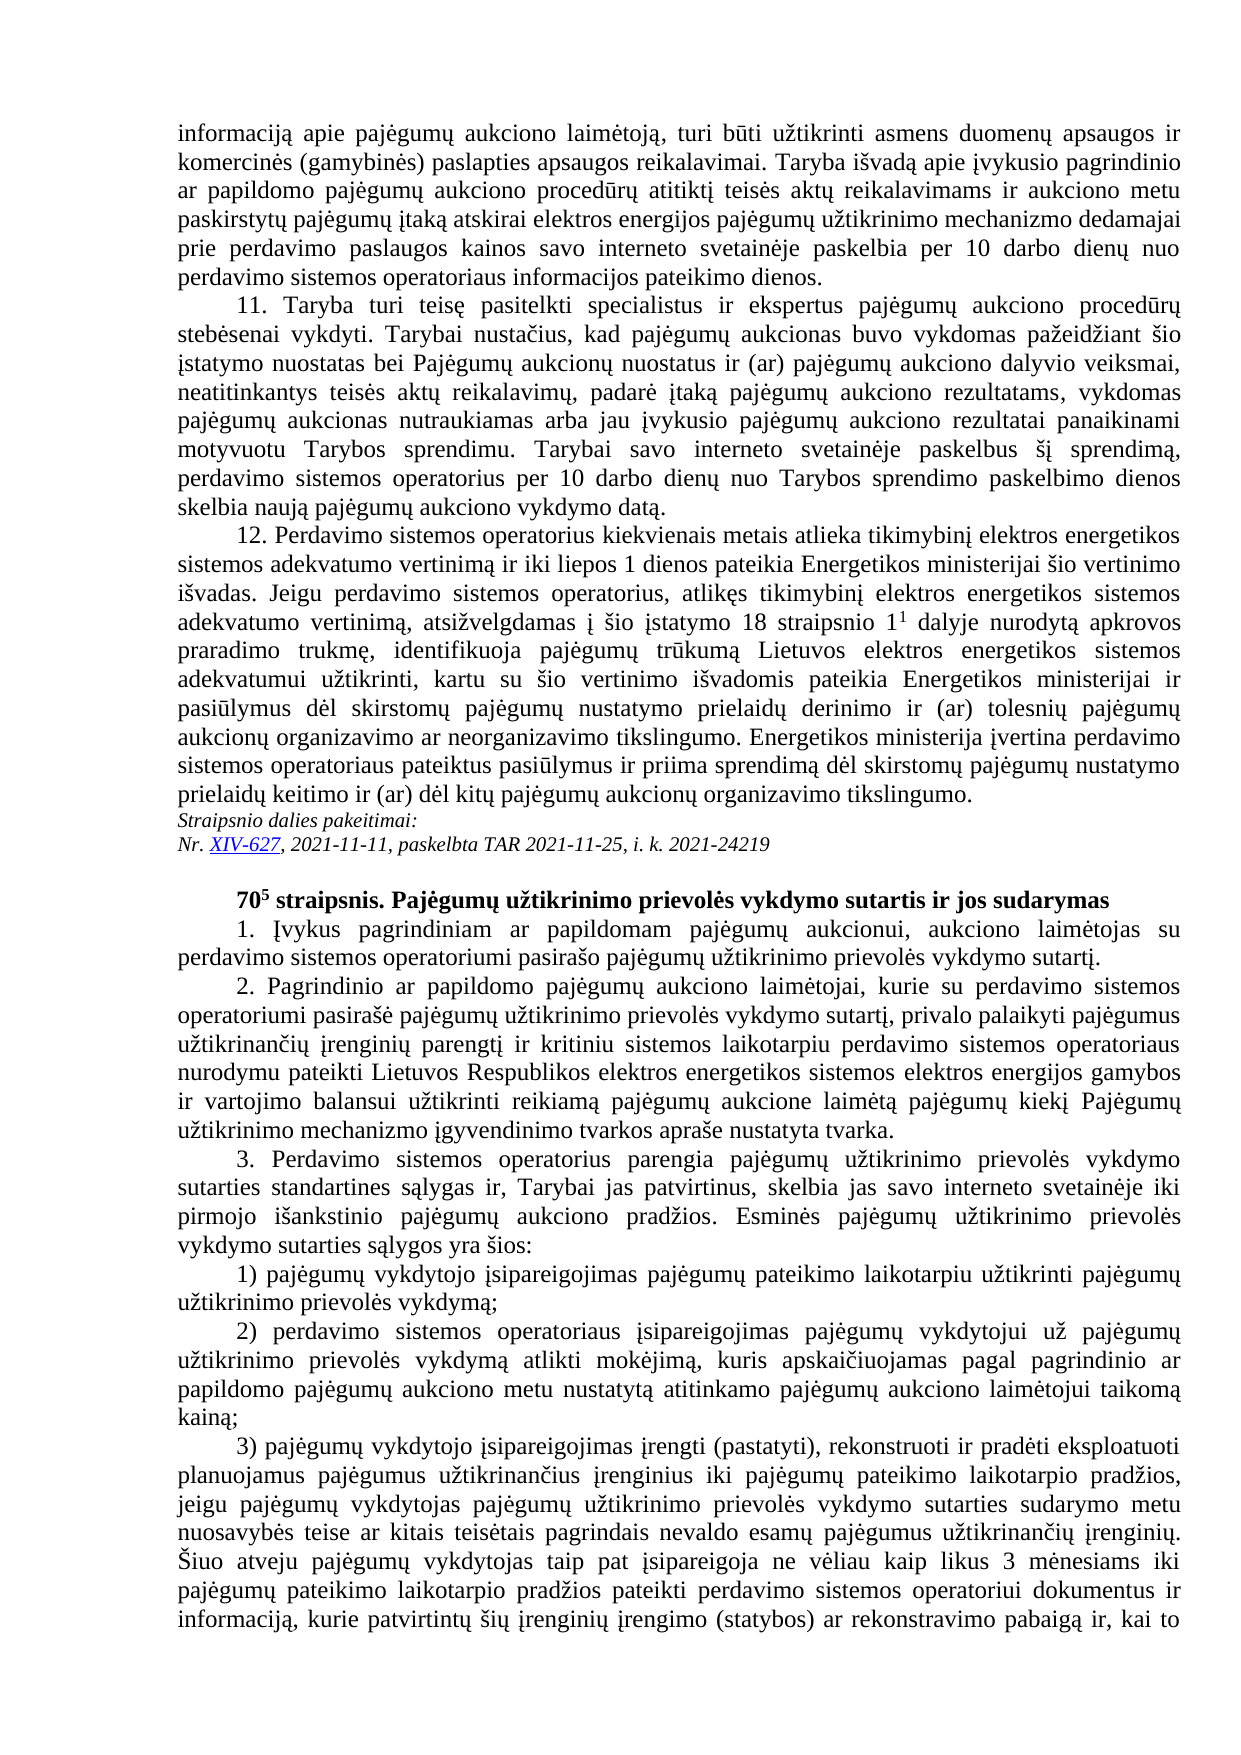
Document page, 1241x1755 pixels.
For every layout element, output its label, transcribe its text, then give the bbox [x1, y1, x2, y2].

text 11. Taryba turi teisę pasitelkti specialistus ir ekspertus pajėgumų aukciono procedūrų stebėsenai vykdyti. Tarybai nustačius, kad pajėgumų aukcionas buvo vykdomas pažeidžiant šio įstatymo nuostatas bei Pajėgumų aukcionų nuostatus ir (ar) pajėgumų aukciono dalyvio veiksmai, neatitinkantys teisės aktų reikalavimų, padarė įtaką pajėgumų aukciono rezultatams, vykdomas pajėgumų aukcionas nutraukiamas arba jau įvykusio pajėgumų aukciono rezultatai panaikinami motyvuotu Tarybos sprendimu. Tarybai savo interneto svetainėje paskelbus šį sprendimą, perdavimo sistemos operatorius per 10 darbo dienų nuo Tarybos sprendimo paskelbimo dienos skelbia naują pajėgumų aukciono vykdymo datą. [177, 291, 1181, 521]
text informaciją apie pajėgumų aukciono laimėtoją, turi būti užtikrinti asmens duomenų apsaugos ir komercinės (gamybinės) paslapties apsaugos reikalavimai. Taryba išvadą apie įvykusio pagrindinio ar papildomo pajėgumų aukciono procedūrų atitiktį teisės aktų reikalavimams ir aukciono metu paskirstytų pajėgumų įtaką atskirai elektros energijos pajėgumų užtikrinimo mechanizmo dedamajai prie perdavimo paslaugos kainos savo interneto svetainėje paskelbia per 10 darbo dienų nuo perdavimo sistemos operatoriaus informacijos pateikimo dienos. [177, 118, 1181, 291]
text Straipsnio dalies pakeitimai: [177, 808, 1181, 832]
text 3) pajėgumų vykdytojo įsipareigojimas įrengti (pastatyti), rekonstruoti ir pradėti eksploatuoti planuojamus pajėgumus užtikrinančius įrenginius iki pajėgumų pateikimo laikotarpio pradžios, jeigu pajėgumų vykdytojas pajėgumų užtikrinimo prievolės vykdymo sutarties sudarymo metu nuosavybės teise ar kitais teisėtais pagrindais nevaldo esamų pajėgumus užtikrinančių įrenginių. Šiuo atveju pajėgumų vykdytojas taip pat įsipareigoja ne vėliau kaip likus 3 mėnesiams iki pajėgumų pateikimo laikotarpio pradžios pateikti perdavimo sistemos operatoriui dokumentus ir informaciją, kurie patvirtintų šių įrenginių įrengimo (statybos) ar rekonstravimo pabaigą ir, kai to [177, 1431, 1181, 1632]
text 3. Perdavimo sistemos operatorius parengia pajėgumų užtikrinimo prievolės vykdymo sutarties standartines sąlygas ir, Tarybai jas patvirtinus, skelbia jas savo interneto svetainėje iki pirmojo išankstinio pajėgumų aukciono pradžios. Esminės pajėgumų užtikrinimo prievolės vykdymo sutarties sąlygos yra šios: [177, 1144, 1181, 1259]
text 12. Perdavimo sistemos operatorius kiekvienais metais atlieka tikimybinį elektros energetikos sistemos adekvatumo vertinimą ir iki liepos 1 dienos pateikia Energetikos ministerijai šio vertinimo išvadas. Jeigu perdavimo sistemos operatorius, atlikęs tikimybinį elektros energetikos sistemos adekvatumo vertinimą, atsižvelgdamas į šio įstatymo 18 straipsnio 11 dalyje nurodytą apkrovos praradimo trukmę, identifikuoja pajėgumų trūkumą Lietuvos elektros energetikos sistemos adekvatumui užtikrinti, kartu su šio vertinimo išvadomis pateikia Energetikos ministerijai ir pasiūlymus dėl skirstomų pajėgumų nustatymo prielaidų derinimo ir (ar) tolesnių pajėgumų aukcionų organizavimo ar neorganizavimo tikslingumo. Energetikos ministerija įvertina perdavimo sistemos operatoriaus pateiktus pasiūlymus ir priima sprendimą dėl skirstomų pajėgumų nustatymo prielaidų keitimo ir (ar) dėl kitų pajėgumų aukcionų organizavimo tikslingumo. [177, 521, 1181, 808]
text 1. Įvykus pagrindiniam ar papildomam pajėgumų aukcionui, aukciono laimėtojas su perdavimo sistemos operatoriumi pasirašo pajėgumų užtikrinimo prievolės vykdymo sutartį. [177, 914, 1181, 971]
text 705 straipsnis. Pajėgumų užtikrinimo prievolės vykdymo sutartis ir jos sudarymas [177, 885, 1181, 914]
text 2) perdavimo sistemos operatoriaus įsipareigojimas pajėgumų vykdytojui už pajėgumų užtikrinimo prievolės vykdymą atlikti mokėjimą, kuris apskaičiuojamas pagal pagrindinio ar papildomo pajėgumų aukciono metu nustatytą atitinkamo pajėgumų aukciono laimėtojui taikomą kainą; [177, 1316, 1181, 1431]
text Nr. XIV-627, 2021-11-11, paskelbta TAR 2021-11-25, i. k. 2021-24219 [177, 832, 1181, 856]
text 2. Pagrindinio ar papildomo pajėgumų aukciono laimėtojai, kurie su perdavimo sistemos operatoriumi pasirašė pajėgumų užtikrinimo prievolės vykdymo sutartį, privalo palaikyti pajėgumus užtikrinančių įrenginių parengtį ir kritiniu sistemos laikotarpiu perdavimo sistemos operatoriaus nurodymu pateikti Lietuvos Respublikos elektros energetikos sistemos elektros energijos gamybos ir vartojimo balansui užtikrinti reikiamą pajėgumų aukcione laimėtą pajėgumų kiekį Pajėgumų užtikrinimo mechanizmo įgyvendinimo tvarkos apraše nustatyta tvarka. [177, 971, 1181, 1144]
text 1) pajėgumų vykdytojo įsipareigojimas pajėgumų pateikimo laikotarpiu užtikrinti pajėgumų užtikrinimo prievolės vykdymą; [177, 1259, 1181, 1316]
